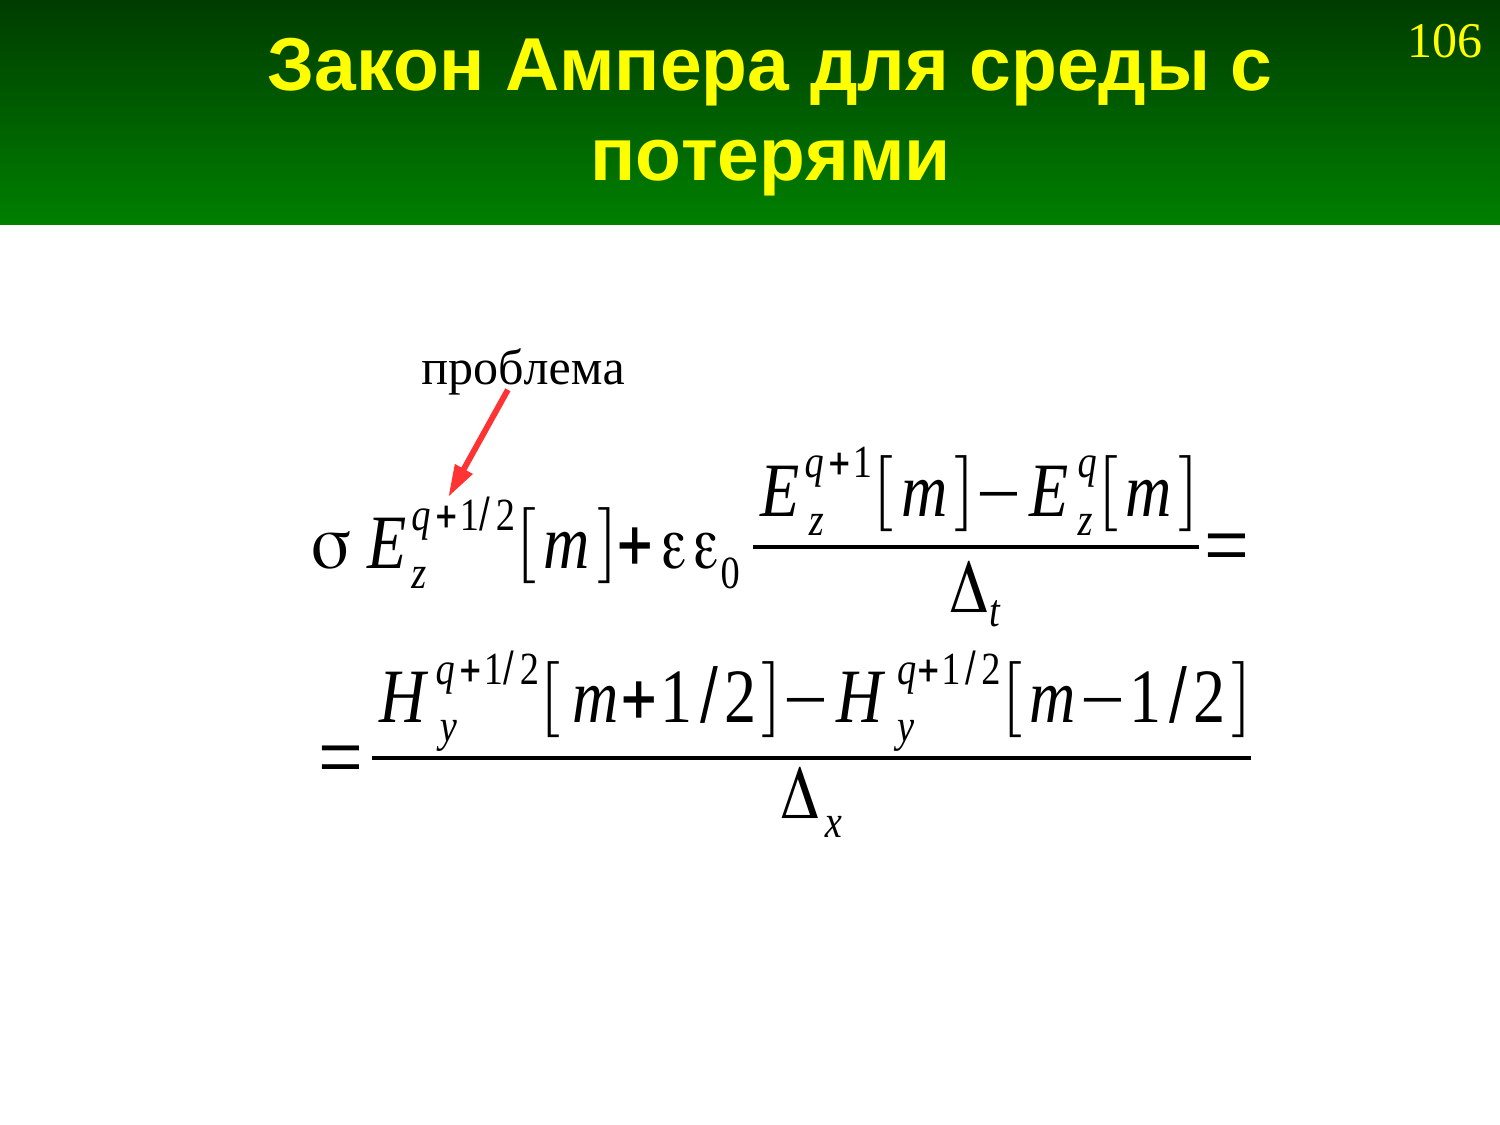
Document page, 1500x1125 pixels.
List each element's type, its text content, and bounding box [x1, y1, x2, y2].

chart [295, 434, 1271, 847]
title Закон Ампера для среды с потерями [100, 7, 1441, 204]
text_box проблема [406, 326, 640, 402]
